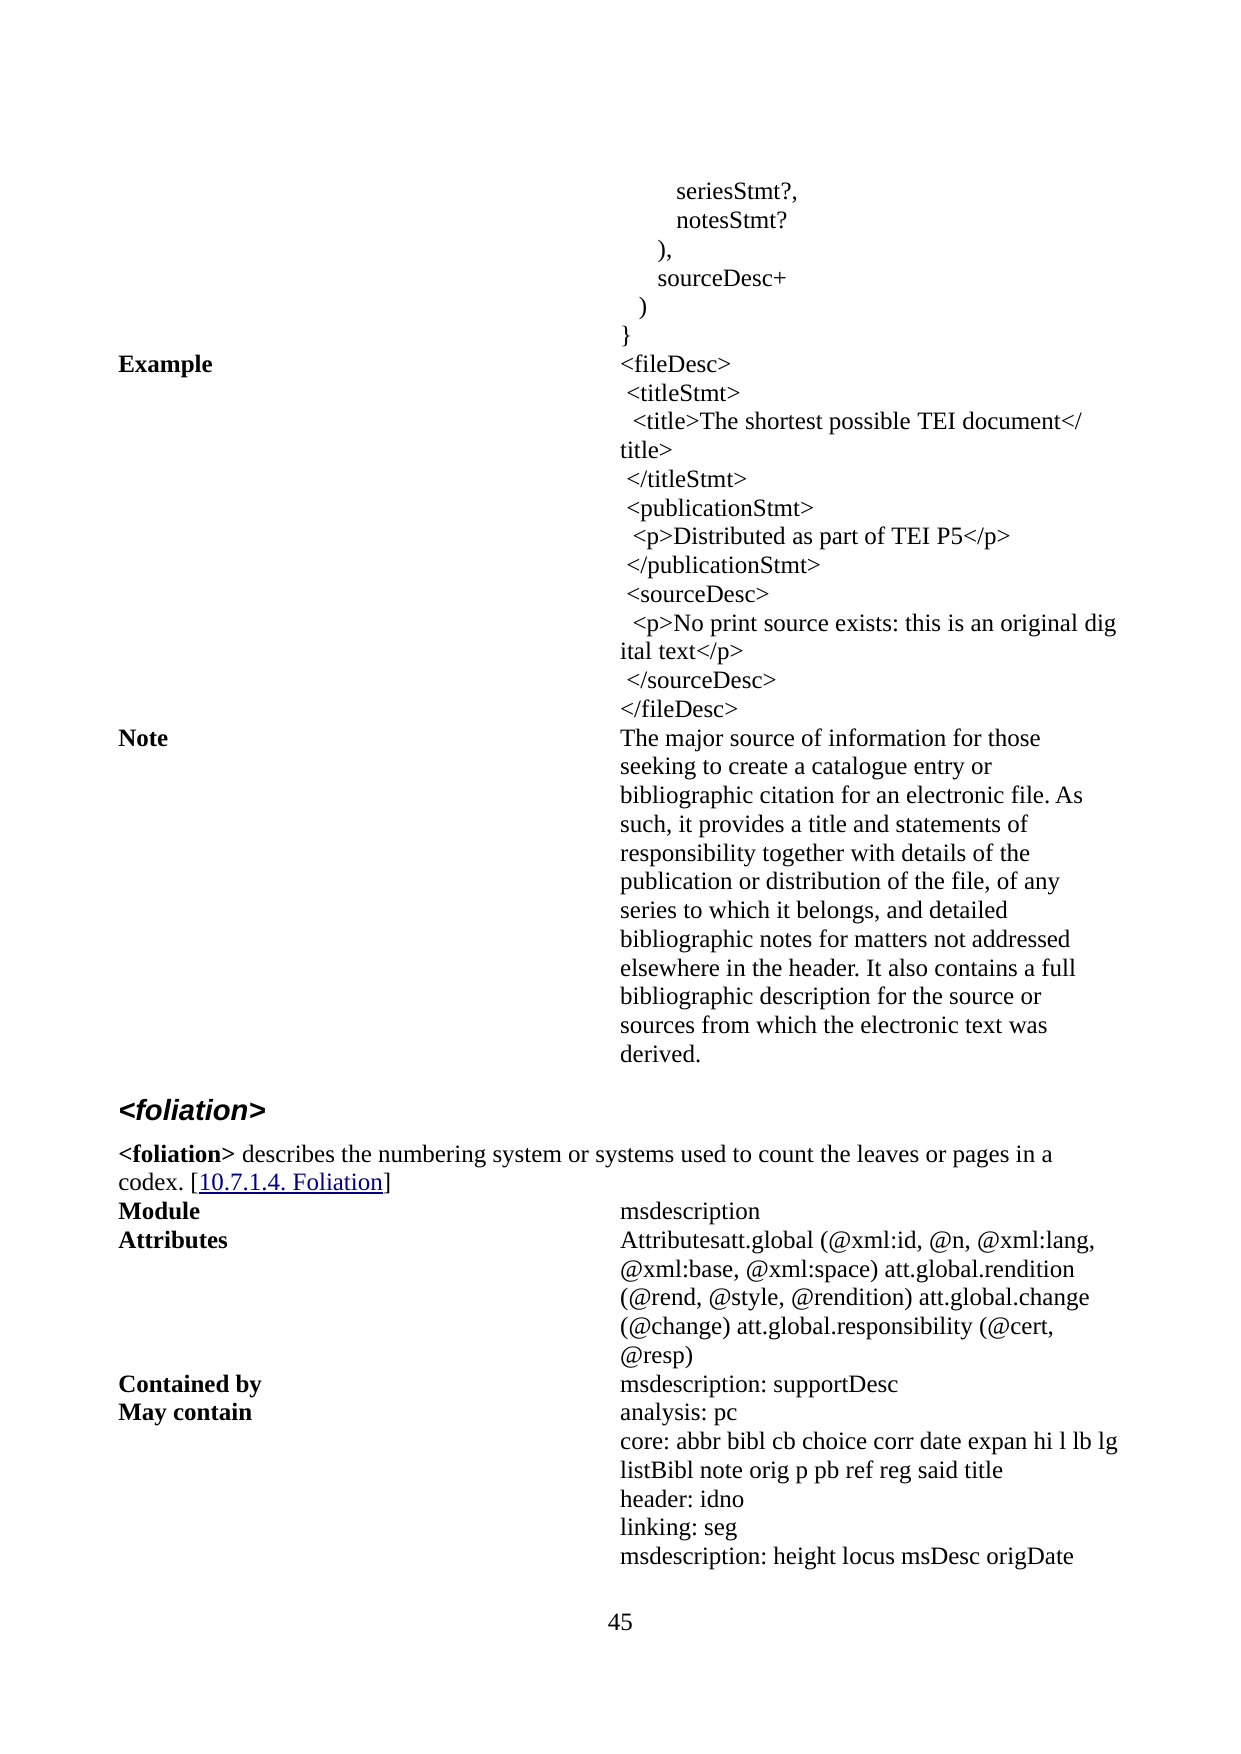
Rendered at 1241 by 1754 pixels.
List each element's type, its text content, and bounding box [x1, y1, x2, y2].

table_cell msdescription [620, 1196, 1122, 1225]
table_cell Attributesatt.global (@xml:id, @n, @xml:lang, @xml:base, @xml:space) att.global.rendition (@rend, @style, @rendition) att.global.change (@change) att.global.responsibility (@cert, @resp) [620, 1225, 1122, 1369]
table_cell May contain [118, 1398, 620, 1570]
table_cell Module [118, 1196, 620, 1225]
table_cell Example [118, 349, 620, 723]
table_cell The major source of information for those seeking to create a catalogue entry or bibliographic citation for an electronic file. As such, it provides a title and statements of responsibility together with details of the publication or distribution of the file, of any series to which it belongs, and detailed bibliographic notes for matters not addressed elsewhere in the header. It also contains a full bibliographic description for the source or sources from which the electronic text was derived. [620, 723, 1122, 1068]
table_cell [118, 176, 620, 349]
table_cell Attributes [118, 1225, 620, 1369]
table_cell Contained by [118, 1369, 620, 1397]
table_cell <fileDesc> <titleStmt> <title>The shortest possible TEI document</title> </titleStmt> <publicationStmt> <p>Distributed as part of TEI P5</p> </publicationStmt> <sourceDesc> <p>No print source exists: this is an original digital text</p> </sourceDesc> </fileDesc> [620, 349, 1122, 723]
table_cell Note [118, 723, 620, 1068]
table_cell msdescription: supportDesc [620, 1369, 1122, 1397]
table_cell seriesStmt?, notesStmt? ), sourceDesc+ ) } [620, 176, 1122, 349]
subtitle <foliation> [118, 1093, 1122, 1126]
table_cell analysis: pc core: abbr bibl cb choice corr date expan hi l lb lg listBibl note orig p pb ref reg said title header: idno linking: seg msdescription: height locus msDesc origDate [620, 1398, 1122, 1570]
table_header <foliation> describes the numbering system or systems used to count the leaves or pages in a codex. [10.7.1.4. Foliation] [118, 1139, 1122, 1196]
